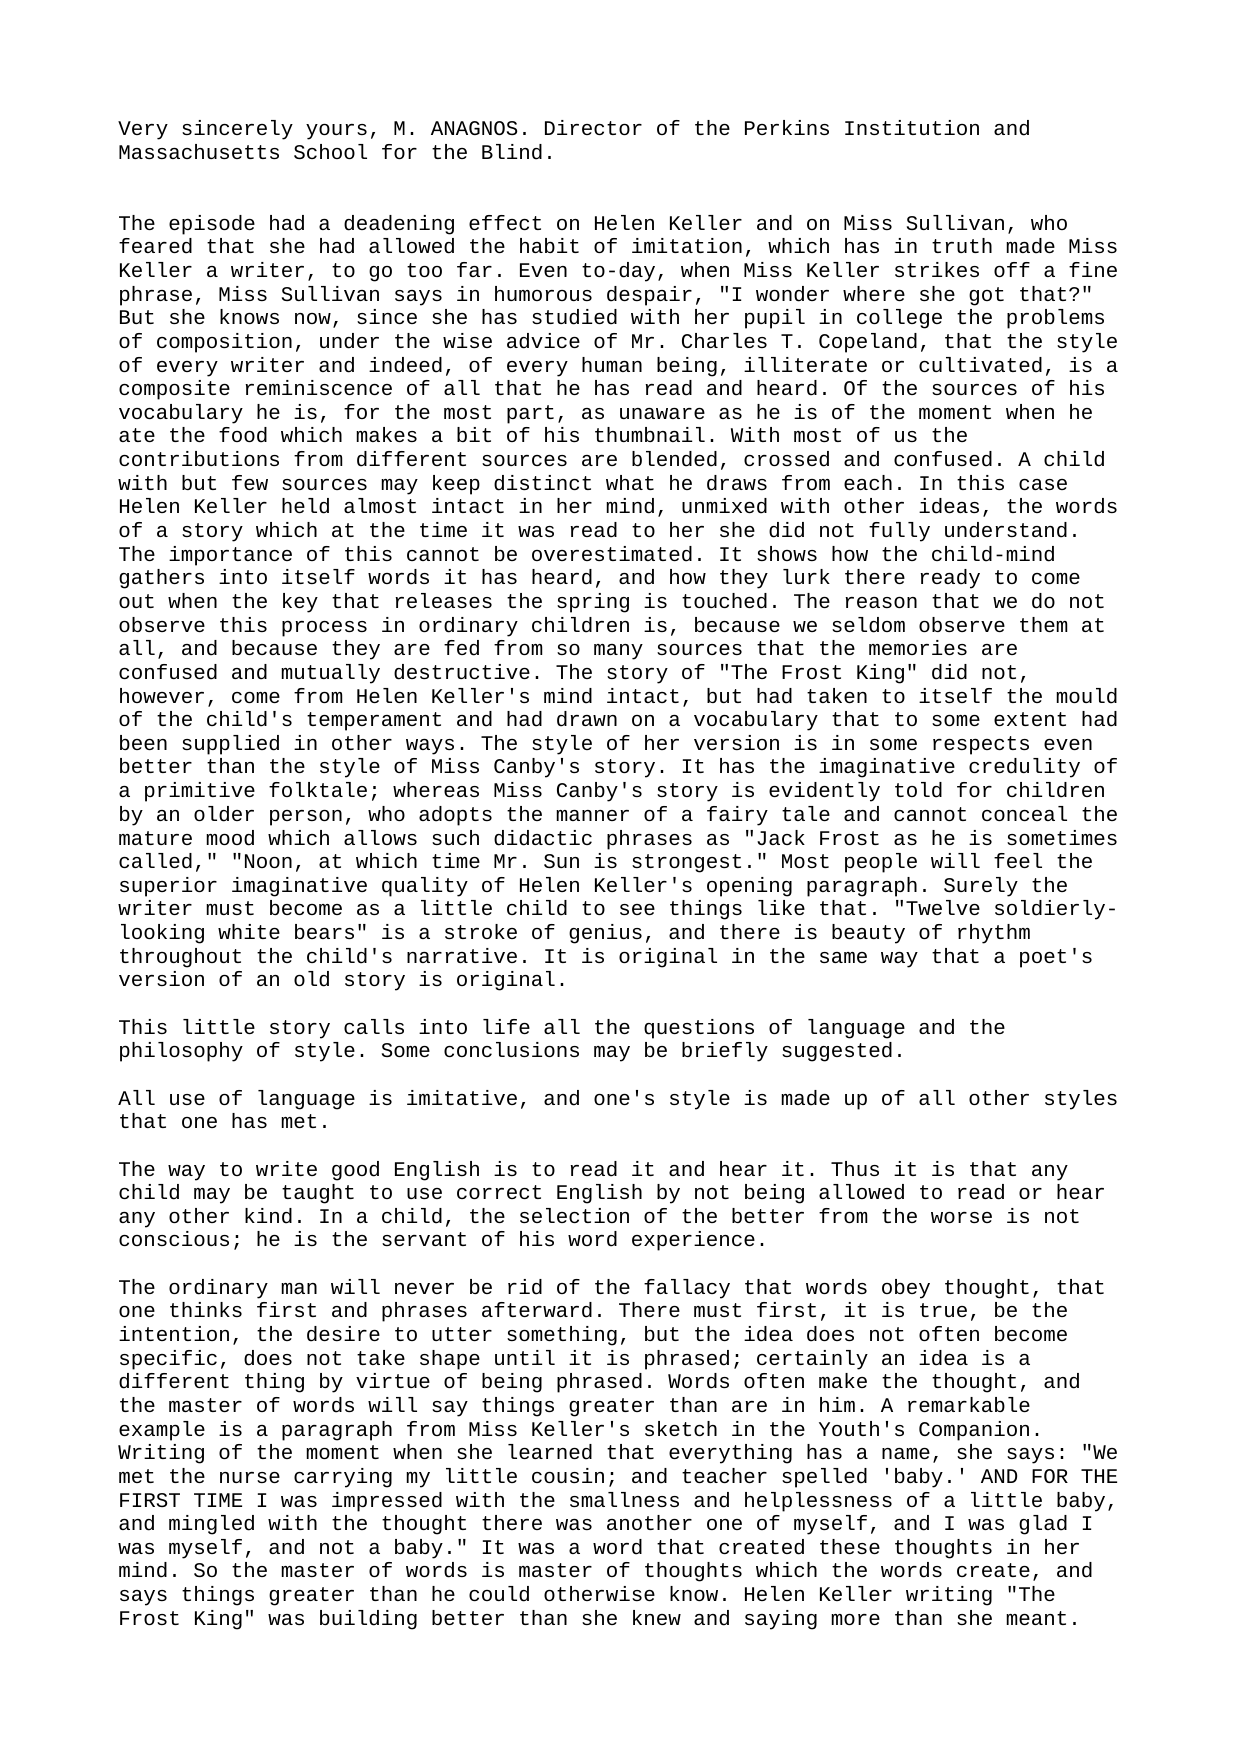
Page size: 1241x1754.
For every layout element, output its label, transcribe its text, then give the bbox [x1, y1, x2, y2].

text This little story calls into life all the questions of language and the philosophy of style. Some conclusions may be briefly suggested. [118, 1017, 1122, 1064]
text The way to write good English is to read it and hear it. Thus it is that any child may be taught to use correct English by not being allowed to read or hear any other kind. In a child, the selection of the better from the worse is not conscious; he is the servant of his word experience. [118, 1158, 1122, 1253]
text The episode had a deadening effect on Helen Keller and on Miss Sullivan, who feared that she had allowed the habit of imitation, which has in truth made Miss Keller a writer, to go too far. Even to-day, when Miss Keller strikes off a fine phrase, Miss Sullivan says in humorous despair, "I wonder where she got that?" But she knows now, since she has studied with her pupil in college the problems of composition, under the wise advice of Mr. Charles T. Copeland, that the style of every writer and indeed, of every human being, illiterate or cultivated, is a composite reminiscence of all that he has read and heard. Of the sources of his vocabulary he is, for the most part, as unaware as he is of the moment when he ate the food which makes a bit of his thumbnail. With most of us the contributions from different sources are blended, crossed and confused. A child with but few sources may keep distinct what he draws from each. In this case Helen Keller held almost intact in her mind, unmixed with other ideas, the words of a story which at the time it was read to her she did not fully understand. The importance of this cannot be overestimated. It shows how the child-mind gathers into itself words it has heard, and how they lurk there ready to come out when the key that releases the spring is touched. The reason that we do not observe this process in ordinary children is, because we seldom observe them at all, and because they are fed from so many sources that the memories are confused and mutually destructive. The story of "The Frost King" did not, however, come from Helen Keller's mind intact, but had taken to itself the mould of the child's temperament and had drawn on a vocabulary that to some extent had been supplied in other ways. The style of her version is in some respects even better than the style of Miss Canby's story. It has the imaginative credulity of a primitive folktale; whereas Miss Canby's story is evidently told for children by an older person, who adopts the manner of a fairy tale and cannot conceal the mature mood which allows such didactic phrases as "Jack Frost as he is sometimes called," "Noon, at which time Mr. Sun is strongest." Most people will feel the superior imaginative quality of Helen Keller's opening paragraph. Surely the writer must become as a little child to see things like that. "Twelve soldierly-looking white bears" is a stroke of genius, and there is beauty of rhythm throughout the child's narrative. It is original in the same way that a poet's version of an old story is original. [118, 213, 1122, 993]
text Very sincerely yours, M. ANAGNOS. Director of the Perkins Institution and Massachusetts School for the Blind. [118, 118, 1122, 165]
text The ordinary man will never be rid of the fallacy that words obey thought, that one thinks first and phrases afterward. There must first, it is true, be the intention, the desire to utter something, but the idea does not often become specific, does not take shape until it is phrased; certainly an idea is a different thing by virtue of being phrased. Words often make the thought, and the master of words will say things greater than are in him. A remarkable example is a paragraph from Miss Keller's sketch in the Youth's Companion. Writing of the moment when she learned that everything has a name, she says: "We met the nurse carrying my little cousin; and teacher spelled 'baby.' AND FOR THE FIRST TIME I was impressed with the smallness and helplessness of a little baby, and mingled with the thought there was another one of myself, and I was glad I was myself, and not a baby." It was a word that created these thoughts in her mind. So the master of words is master of thoughts which the words create, and says things greater than he could otherwise know. Helen Keller writing "The Frost King" was building better than she knew and saying more than she meant. [118, 1277, 1122, 1631]
text All use of language is imitative, and one's style is made up of all other styles that one has met. [118, 1088, 1122, 1135]
